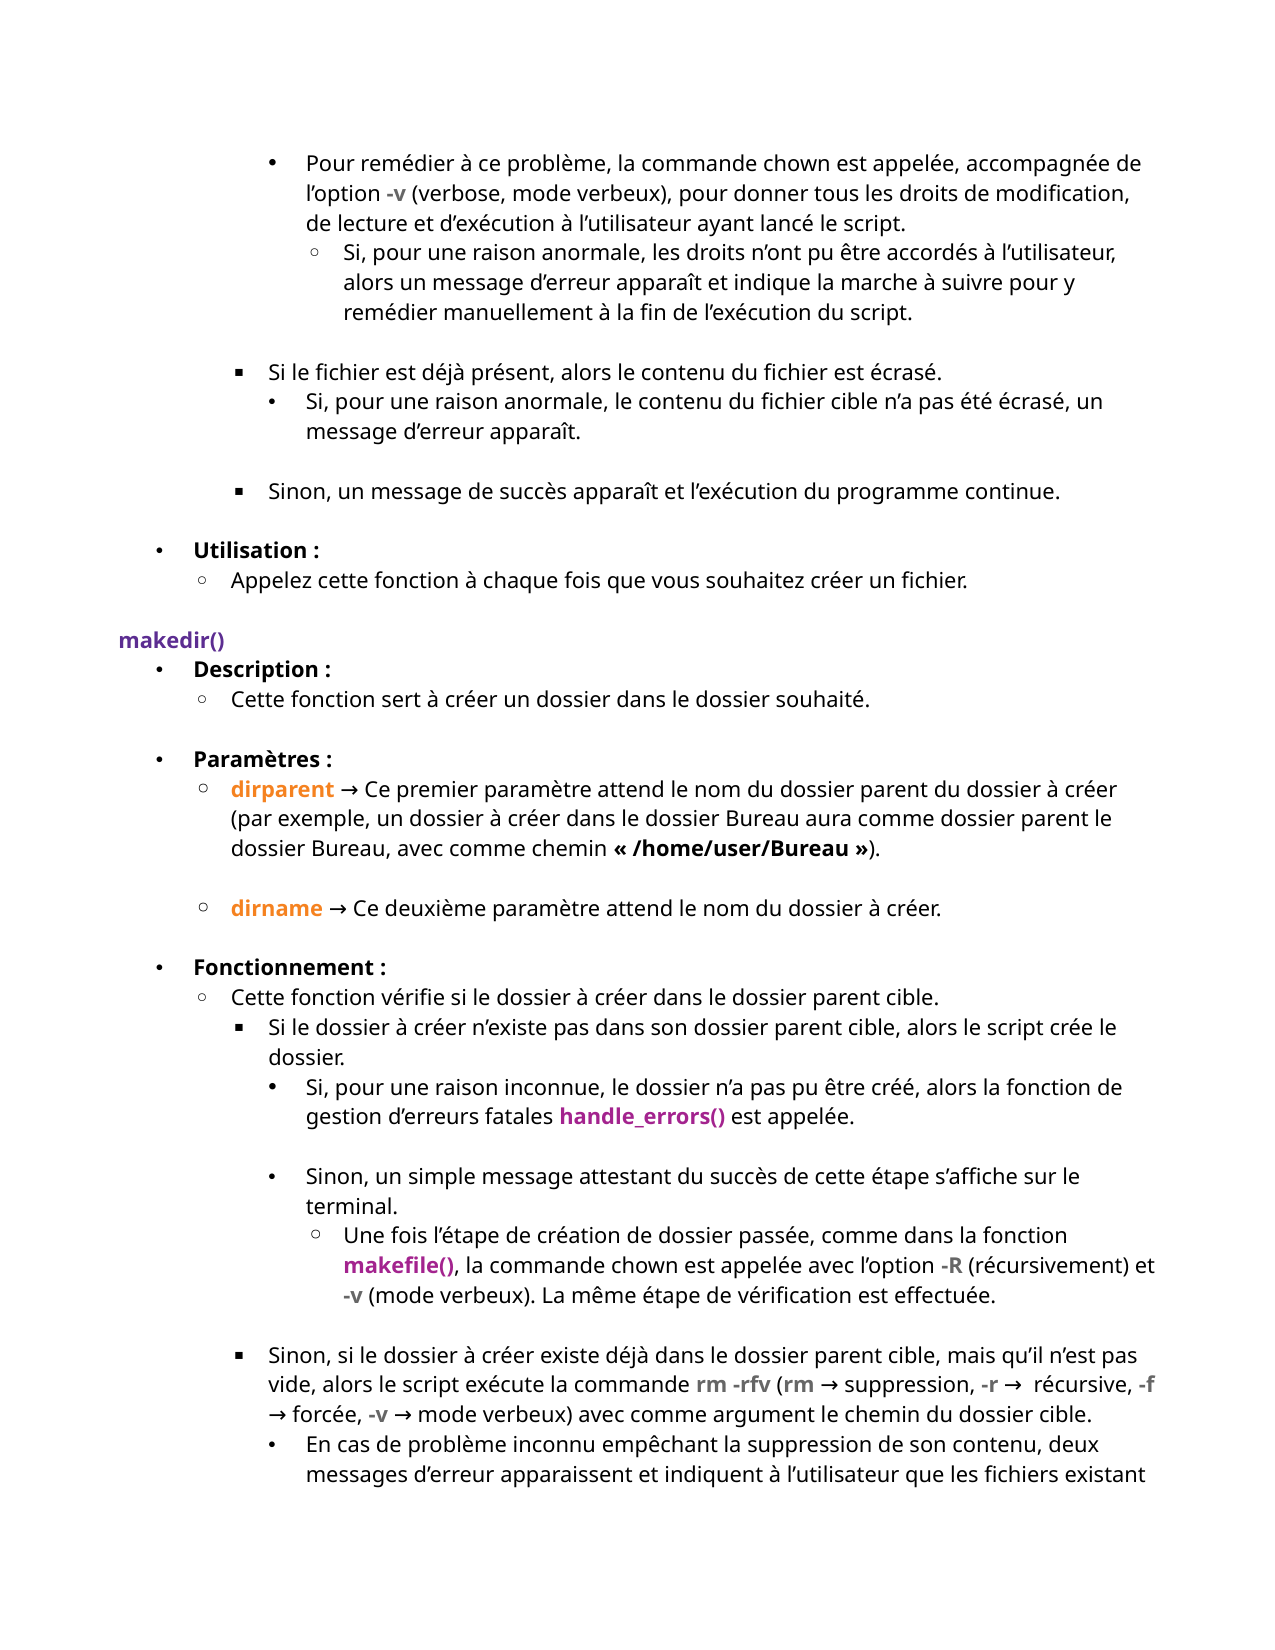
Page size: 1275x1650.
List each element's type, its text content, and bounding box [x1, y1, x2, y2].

list Sinon, un message de succès apparaît et l’exécution du programme continue. [231, 476, 1157, 505]
list dirname → Ce deuxième paramètre attend le nom du dossier à créer. [193, 893, 1157, 922]
list Si le fichier est déjà présent, alors le contenu du fichier est écrasé. [231, 356, 1157, 386]
list Paramètres : [156, 744, 1157, 773]
list Si, pour une raison inconnue, le dossier n’a pas pu être créé, alors la fonction de gestion d’erreurs fatales handle_errors() est appelée. [268, 1071, 1157, 1131]
list Cette fonction sert à créer un dossier dans le dossier souhaité. [193, 684, 1157, 714]
list Si, pour une raison anormale, le contenu du fichier cible n’a pas été écrasé, un message d’erreur apparaît. [268, 386, 1157, 446]
list Fonctionnement : [156, 952, 1157, 982]
list Description : [156, 654, 1157, 684]
list dirparent → Ce premier paramètre attend le nom du dossier parent du dossier à créer (par exemple, un dossier à créer dans le dossier Bureau aura comme dossier parent le dossier Bureau, avec comme chemin « /home/user/Bureau »). [193, 773, 1157, 863]
list Utilisation : [156, 535, 1157, 565]
list Pour remédier à ce problème, la commande chown est appelée, accompagnée de l’option -v (verbose, mode verbeux), pour donner tous les droits de modification, de lecture et d’exécution à l’utilisateur ayant lancé le script. [268, 148, 1157, 237]
list Cette fonction vérifie si le dossier à créer dans le dossier parent cible. [193, 982, 1157, 1012]
list En cas de problème inconnu empêchant la suppression de son contenu, deux messages d’erreur apparaissent et indiquent à l’utilisateur que les fichiers existant [268, 1429, 1157, 1488]
list Si le dossier à créer n’existe pas dans son­ dossier parent cible, alors le script crée le dossier. [231, 1012, 1157, 1071]
text makedir() [118, 624, 1157, 654]
list Une fois l’étape de création de dossier passée, comme dans la fonction makefile(), la commande chown est appelée avec l’option -R (récursivement) et -v (mode verbeux). La même étape de vérification est effectuée. [306, 1220, 1157, 1310]
list Sinon, un simple message attestant du succès de cette étape s’affiche sur le terminal. [268, 1161, 1157, 1220]
list Sinon, si le dossier à créer existe déjà dans le dossier parent cible, mais qu’il n’est pas vide, alors le script exécute la commande rm -rfv (rm → suppression, -r → récursive, -f → forcée, -v → mode verbeux) avec comme argument le chemin du dossier cible. [231, 1339, 1157, 1429]
list Si, pour une raison anormale, les droits n’ont pu être accordés à l’utilisateur, alors un message d’erreur apparaît et indique la marche à suivre pour y remédier manuellement à la fin de l’exécution du script. [306, 237, 1157, 327]
list Appelez cette fonction à chaque fois que vous souhaitez créer un fichier. [193, 565, 1157, 595]
